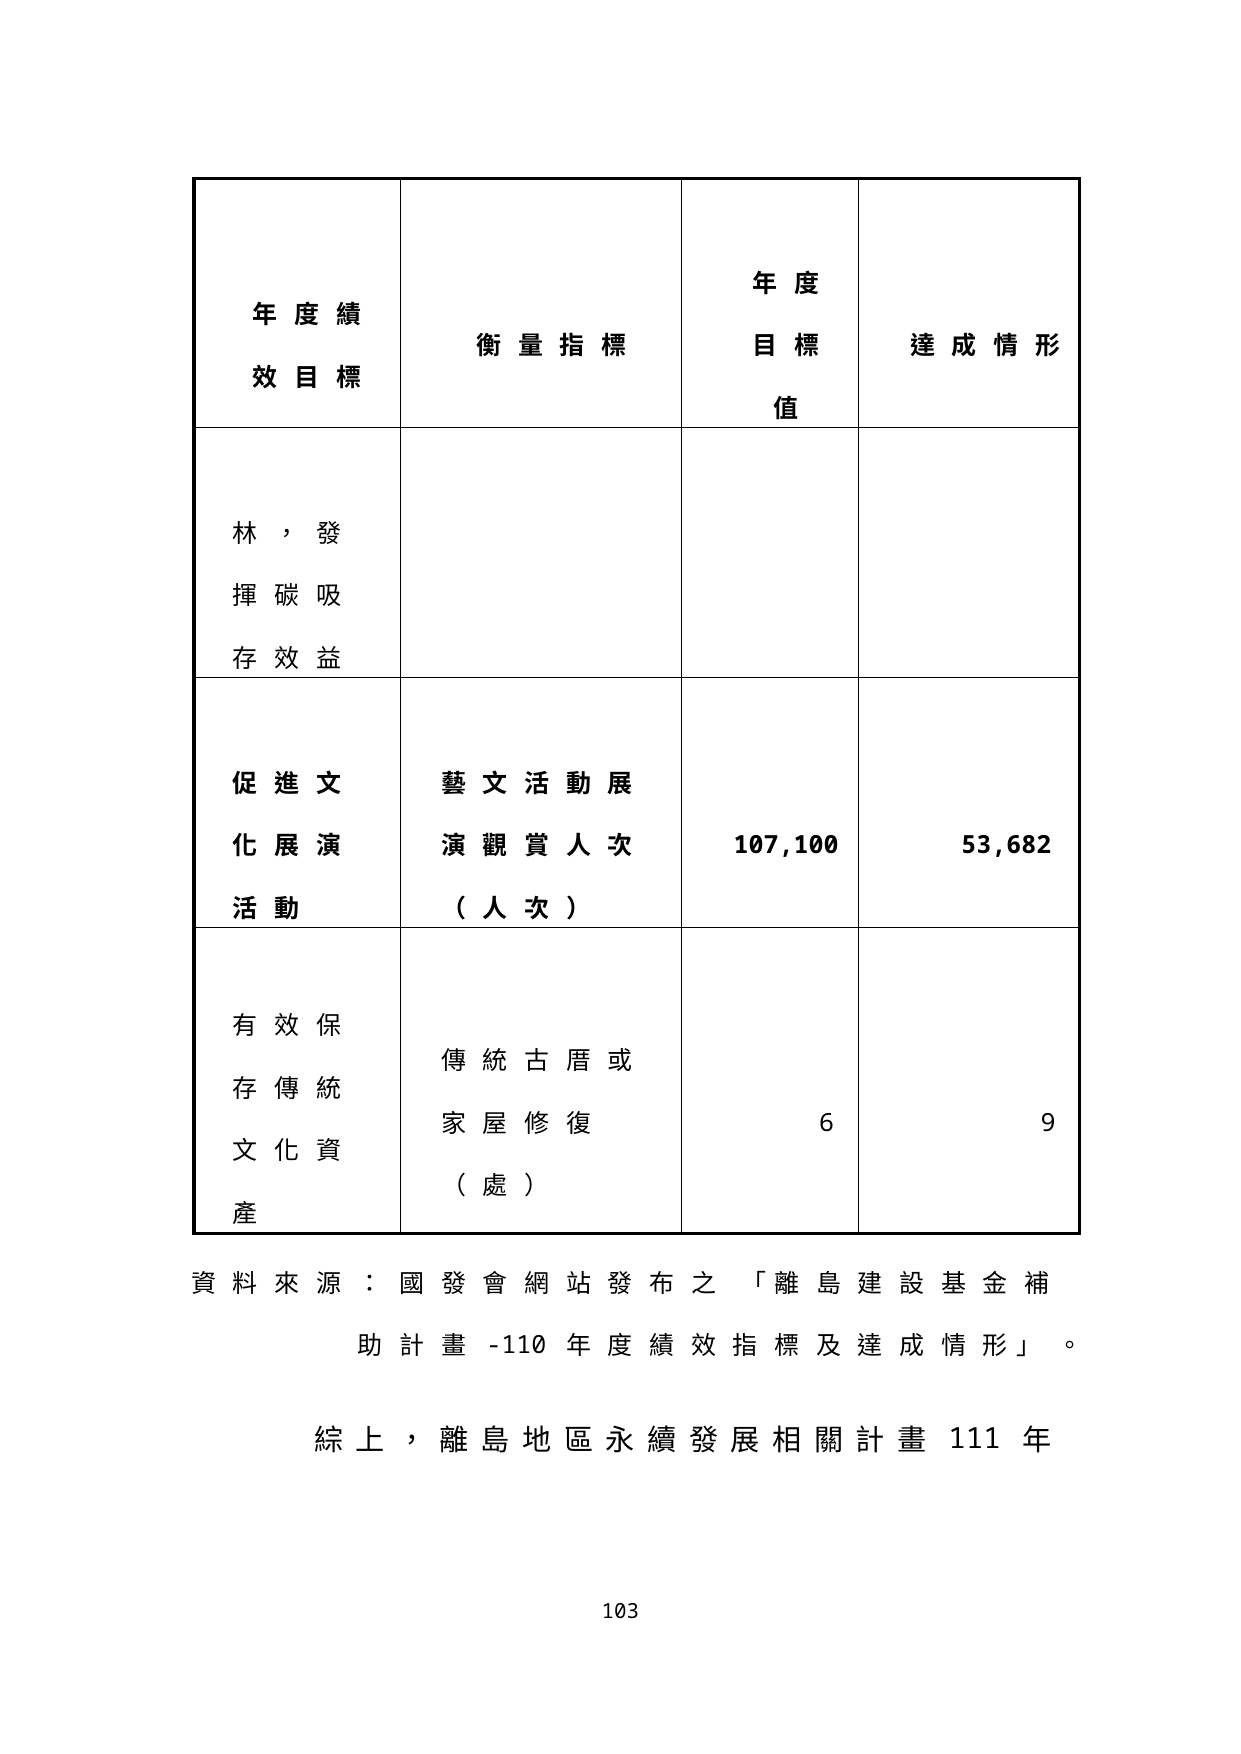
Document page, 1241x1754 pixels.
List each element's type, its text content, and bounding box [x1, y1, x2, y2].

table_header 達成情形 [859, 180, 1078, 427]
table_cell 9 [859, 928, 1078, 1232]
table_cell [682, 428, 858, 677]
table_header 衡量指標 [401, 180, 681, 427]
table_cell 傳統古厝或家屋修復（處） [401, 928, 681, 1232]
table_cell 有效保存傳統文化資產 [196, 928, 400, 1232]
table_cell 53,682 [859, 678, 1078, 927]
table_cell 林，發揮碳吸存效益 [196, 428, 400, 677]
table_cell 6 [682, 928, 858, 1232]
table_cell [859, 428, 1078, 677]
table_cell [401, 428, 681, 677]
table_header 年度績效目標 [196, 180, 400, 427]
text 資料來源：國發會網站發布之「離島建設基金補助計畫-110年度績效指標及達成情形」。 [183, 1240, 1058, 1365]
table_cell 藝文活動展演觀賞人次（人次） [401, 678, 681, 927]
text 綜上，離島地區永續發展相關計畫111年 [242, 1365, 1058, 1490]
table_cell 107,100 [682, 678, 858, 927]
table_header 年度目標值 [682, 180, 858, 427]
table_cell 促進文化展演活動 [196, 678, 400, 927]
